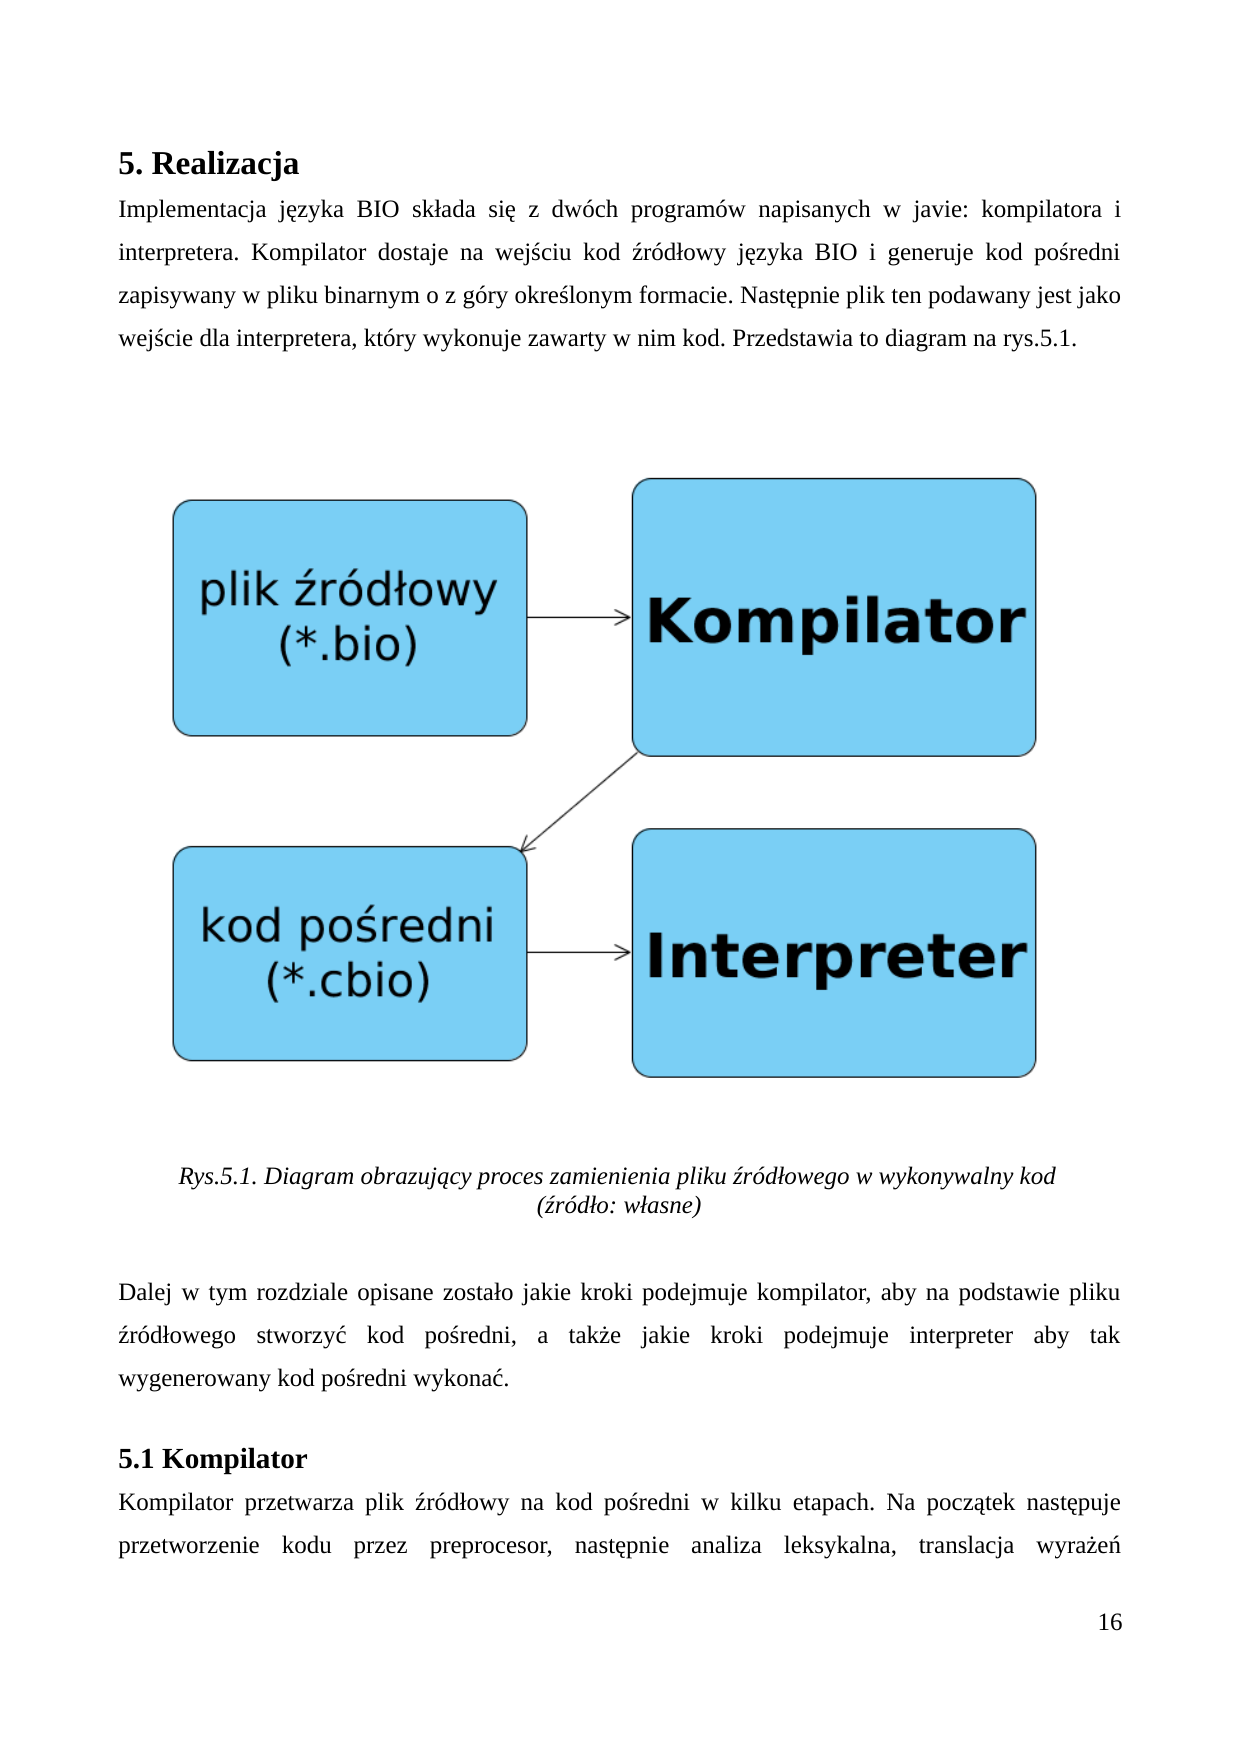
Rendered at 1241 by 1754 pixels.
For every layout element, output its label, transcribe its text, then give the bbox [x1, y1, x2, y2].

picture [118, 381, 1123, 1162]
text Kompilator przetwarza plik źródłowy na kod pośredni w kilku etapach. Na początek następuje przetworzenie kodu przez preprocesor, następnie analiza leksykalna, translacja wyrażeń [118, 1487, 1122, 1559]
text Rys.5.1. Diagram obrazujący proces zamienienia pliku źródłowego w wykonywalny kod (źródło: własne) [118, 1162, 1122, 1219]
text Implementacja języka BIO składa się z dwóch programów napisanych w javie: kompilatora i interpretera. Kompilator dostaje na wejściu kod źródłowy języka BIO i generuje kod pośredni zapisywany w pliku binarnym o z góry określonym formacie. Następnie plik ten podawany jest jako wejście dla interpretera, który wykonuje zawarty w nim kod. Przedstawia to diagram na rys.5.1. [118, 194, 1122, 352]
subtitle 5. Realizacja [118, 143, 1122, 181]
subtitle 5.1 Kompilator [118, 1441, 1122, 1475]
text Dalej w tym rozdziale opisane zostało jakie kroki podejmuje kompilator, aby na podstawie pliku źródłowego stworzyć kod pośredni, a także jakie kroki podejmuje interpreter aby tak wygenerowany kod pośredni wykonać. [118, 1277, 1122, 1392]
